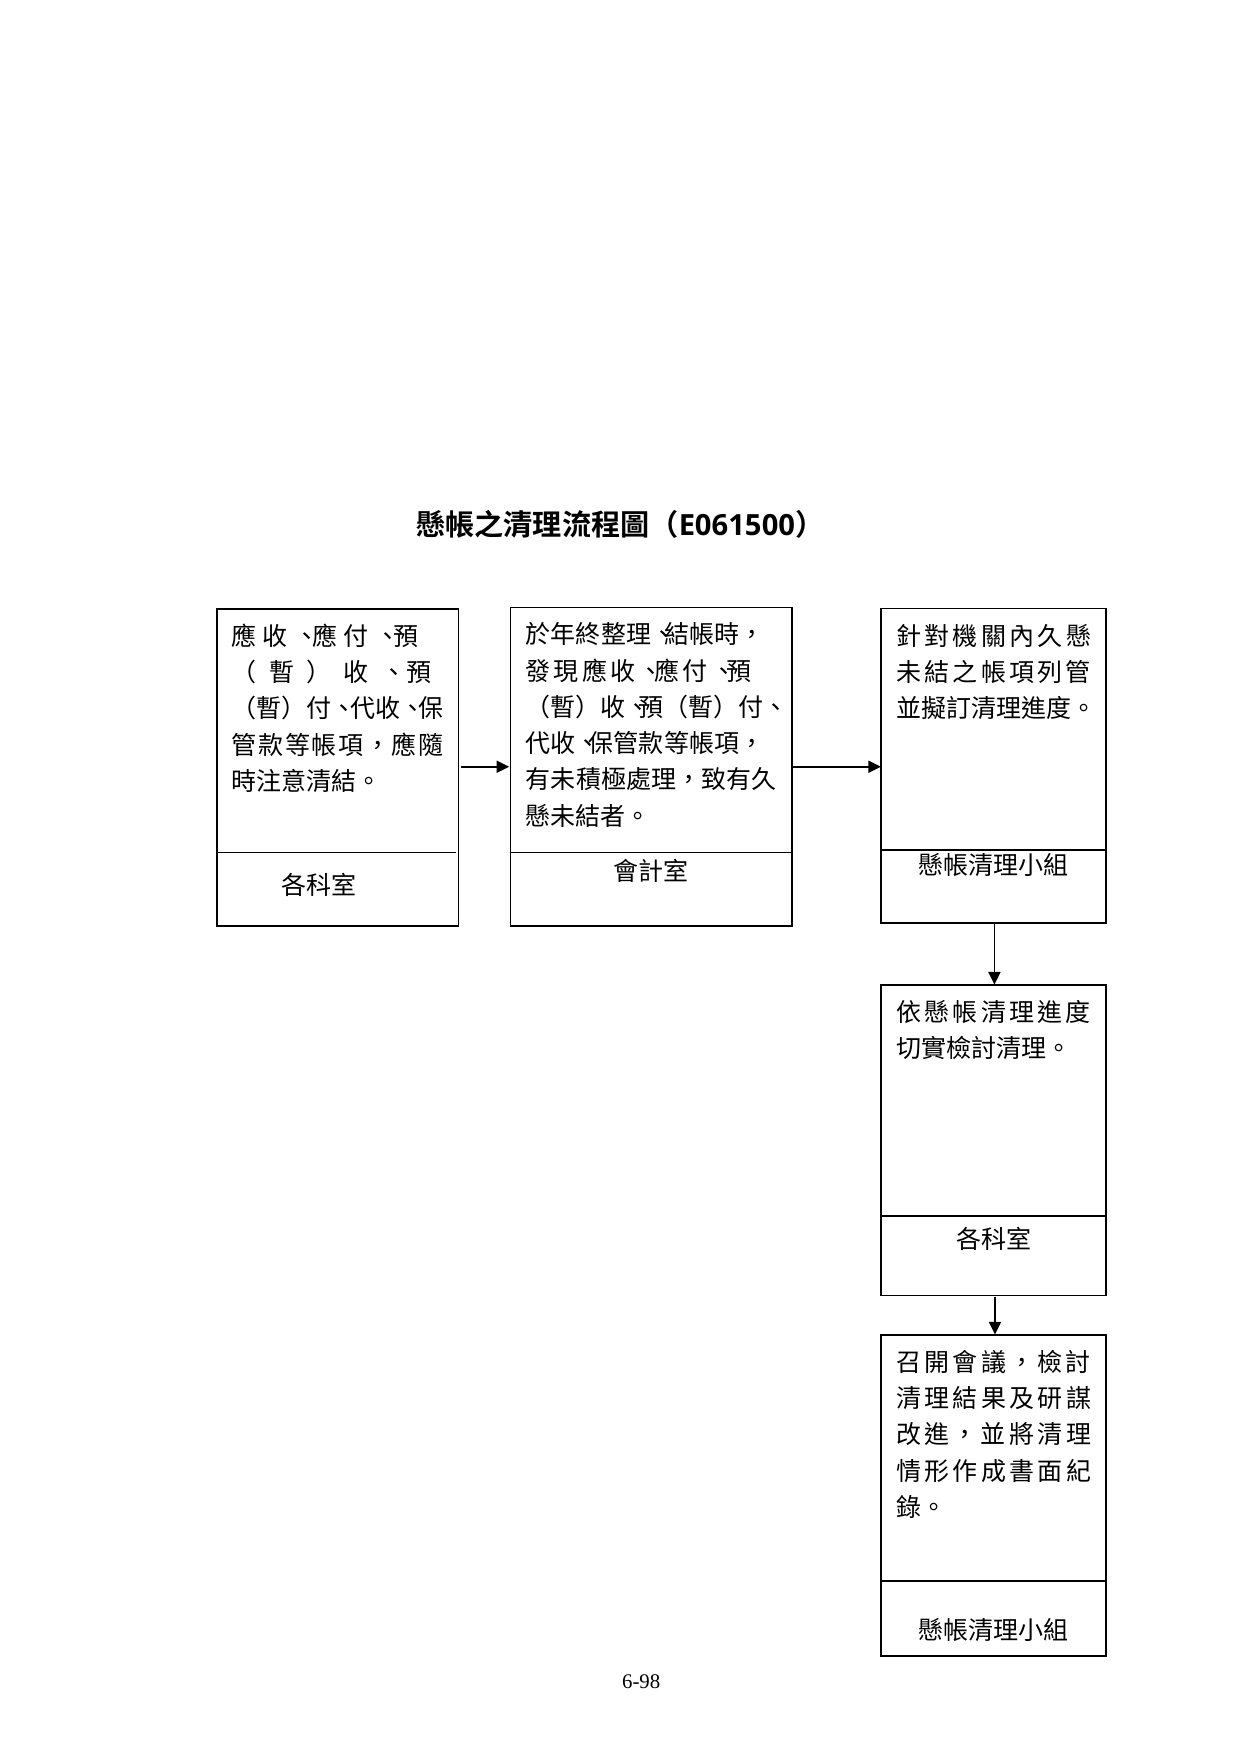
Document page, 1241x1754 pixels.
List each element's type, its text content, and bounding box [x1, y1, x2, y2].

subtitle 懸帳之清理流程圖（E061500） [59, 486, 1181, 561]
